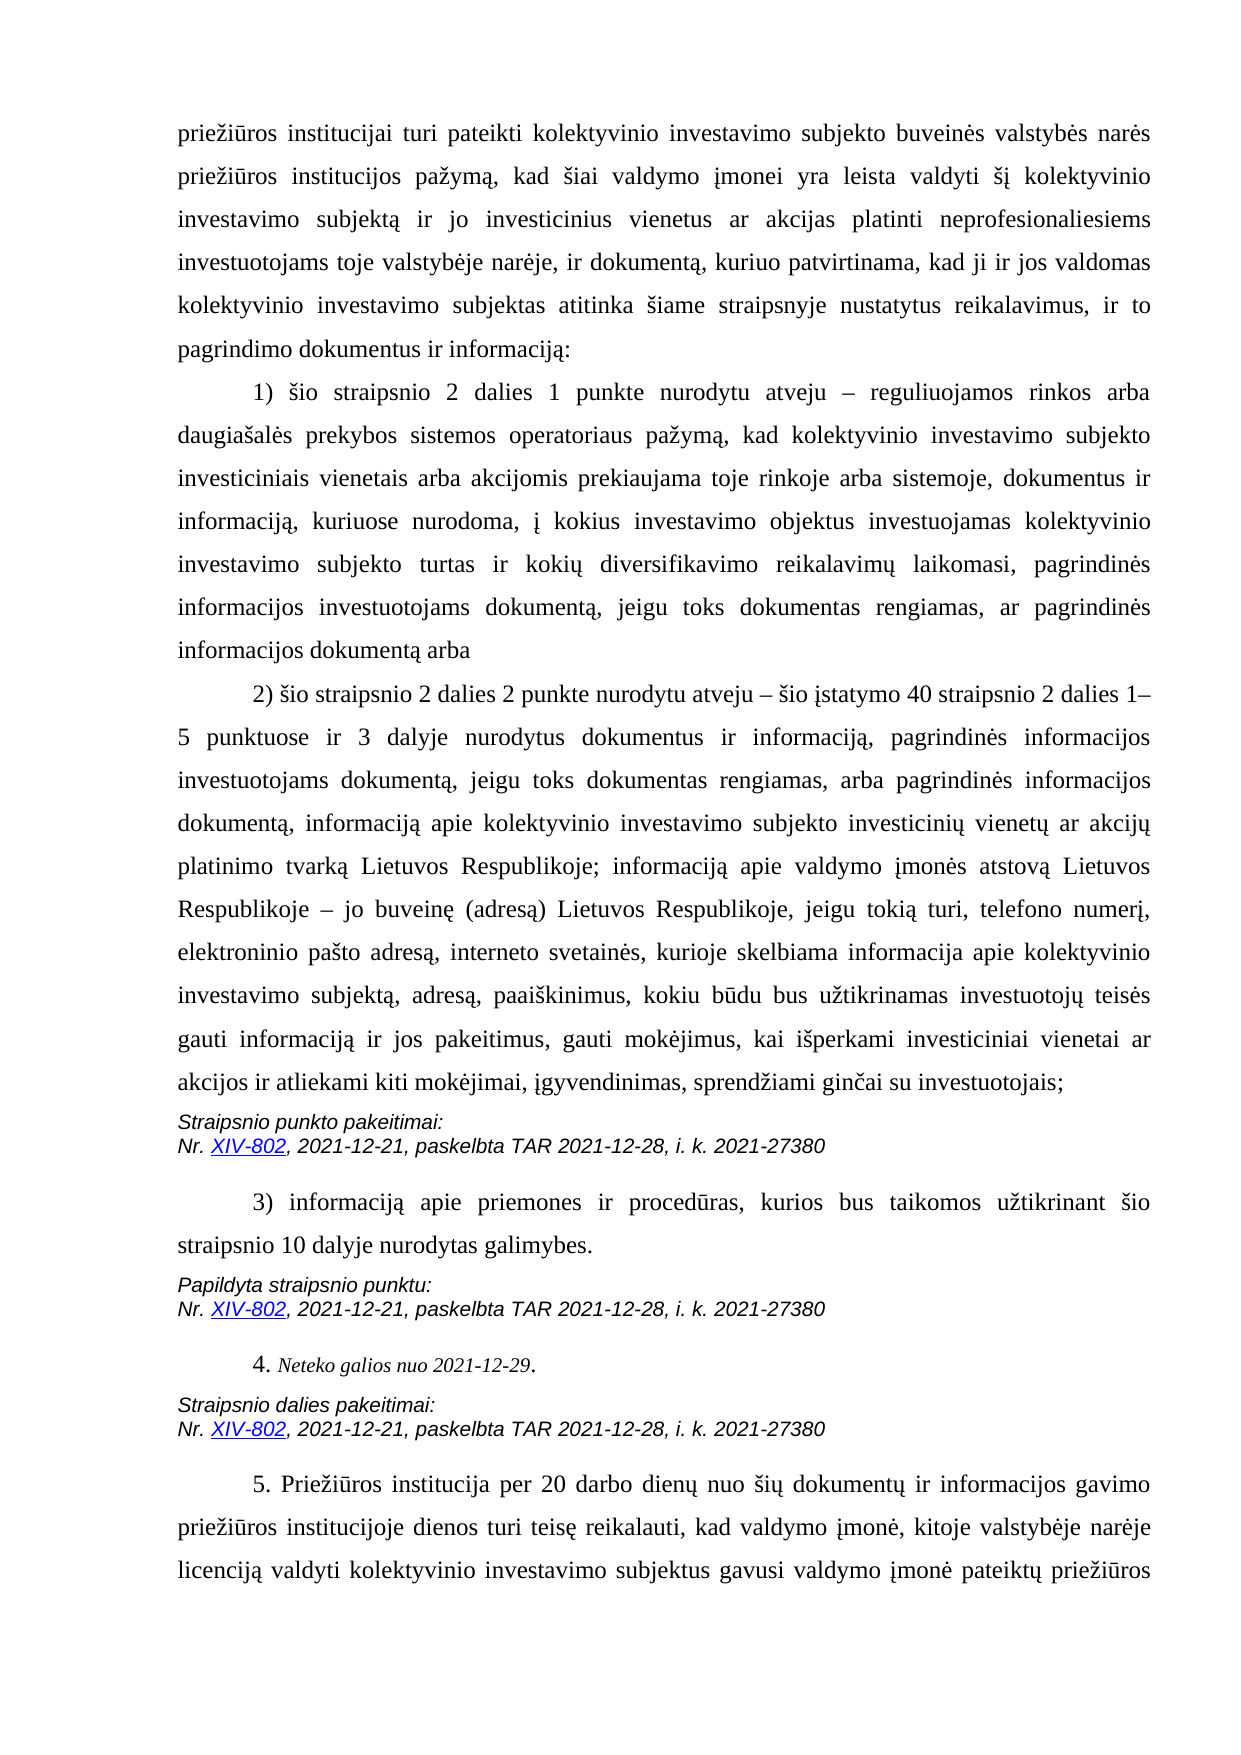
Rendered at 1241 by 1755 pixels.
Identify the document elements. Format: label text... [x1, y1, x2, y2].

text Nr. XIV-802, 2021-12-21, paskelbta TAR 2021-12-28, i. k. 2021-27380 [177, 1134, 1152, 1158]
text priežiūros institucijai turi pateikti kolektyvinio investavimo subjekto buveinės valstybės narės priežiūros institucijos pažymą, kad šiai valdymo įmonei yra leista valdyti šį kolektyvinio investavimo subjektą ir jo investicinius vienetus ar akcijas platinti neprofesionaliesiems investuotojams toje valstybėje narėje, ir dokumentą, kuriuo patvirtinama, kad ji ir jos valdomas kolektyvinio investavimo subjektas atitinka šiame straipsnyje nustatytus reikalavimus, ir to pagrindimo dokumentus ir informaciją: [177, 118, 1152, 362]
text 4. Neteko galios nuo 2021-12-29. [177, 1349, 1152, 1378]
text Straipsnio punkto pakeitimai: [177, 1110, 1152, 1134]
text 2) šio straipsnio 2 dalies 2 punkte nurodytu atveju – šio įstatymo 40 straipsnio 2 dalies 1–5 punktuose ir 3 dalyje nurodytus dokumentus ir informaciją, pagrindinės informacijos investuotojams dokumentą, jeigu toks dokumentas rengiamas, arba pagrindinės informacijos dokumentą, informaciją apie kolektyvinio investavimo subjekto investicinių vienetų ar akcijų platinimo tvarką Lietuvos Respublikoje; informaciją apie valdymo įmonės atstovą Lietuvos Respublikoje – jo buveinę (adresą) Lietuvos Respublikoje, jeigu tokią turi, telefono numerį, elektroninio pašto adresą, interneto svetainės, kurioje skelbiama informacija apie kolektyvinio investavimo subjektą, adresą, paaiškinimus, kokiu būdu bus užtikrinamas investuotojų teisės gauti informaciją ir jos pakeitimus, gauti mokėjimus, kai išperkami investiciniai vienetai ar akcijos ir atliekami kiti mokėjimai, įgyvendinimas, sprendžiami ginčai su investuotojais; [177, 679, 1152, 1096]
text Straipsnio dalies pakeitimai: [177, 1393, 1152, 1417]
text 3) informaciją apie priemones ir procedūras, kurios bus taikomos užtikrinant šio straipsnio 10 dalyje nurodytas galimybes. [177, 1187, 1152, 1258]
text Papildyta straipsnio punktu: [177, 1273, 1152, 1297]
text Nr. XIV-802, 2021-12-21, paskelbta TAR 2021-12-28, i. k. 2021-27380 [177, 1417, 1152, 1441]
text Nr. XIV-802, 2021-12-21, paskelbta TAR 2021-12-28, i. k. 2021-27380 [177, 1297, 1152, 1321]
text 5. Priežiūros institucija per 20 darbo dienų nuo šių dokumentų ir informacijos gavimo priežiūros institucijoje dienos turi teisę reikalauti, kad valdymo įmonė, kitoje valstybėje narėje licenciją valdyti kolektyvinio investavimo subjektus gavusi valdymo įmonė pateiktų priežiūros [177, 1469, 1152, 1584]
text 1) šio straipsnio 2 dalies 1 punkte nurodytu atveju – reguliuojamos rinkos arba daugiašalės prekybos sistemos operatoriaus pažymą, kad kolektyvinio investavimo subjekto investiciniais vienetais arba akcijomis prekiaujama toje rinkoje arba sistemoje, dokumentus ir informaciją, kuriuose nurodoma, į kokius investavimo objektus investuojamas kolektyvinio investavimo subjekto turtas ir kokių diversifikavimo reikalavimų laikomasi, pagrindinės informacijos investuotojams dokumentą, jeigu toks dokumentas rengiamas, ar pagrindinės informacijos dokumentą arba [177, 377, 1152, 664]
